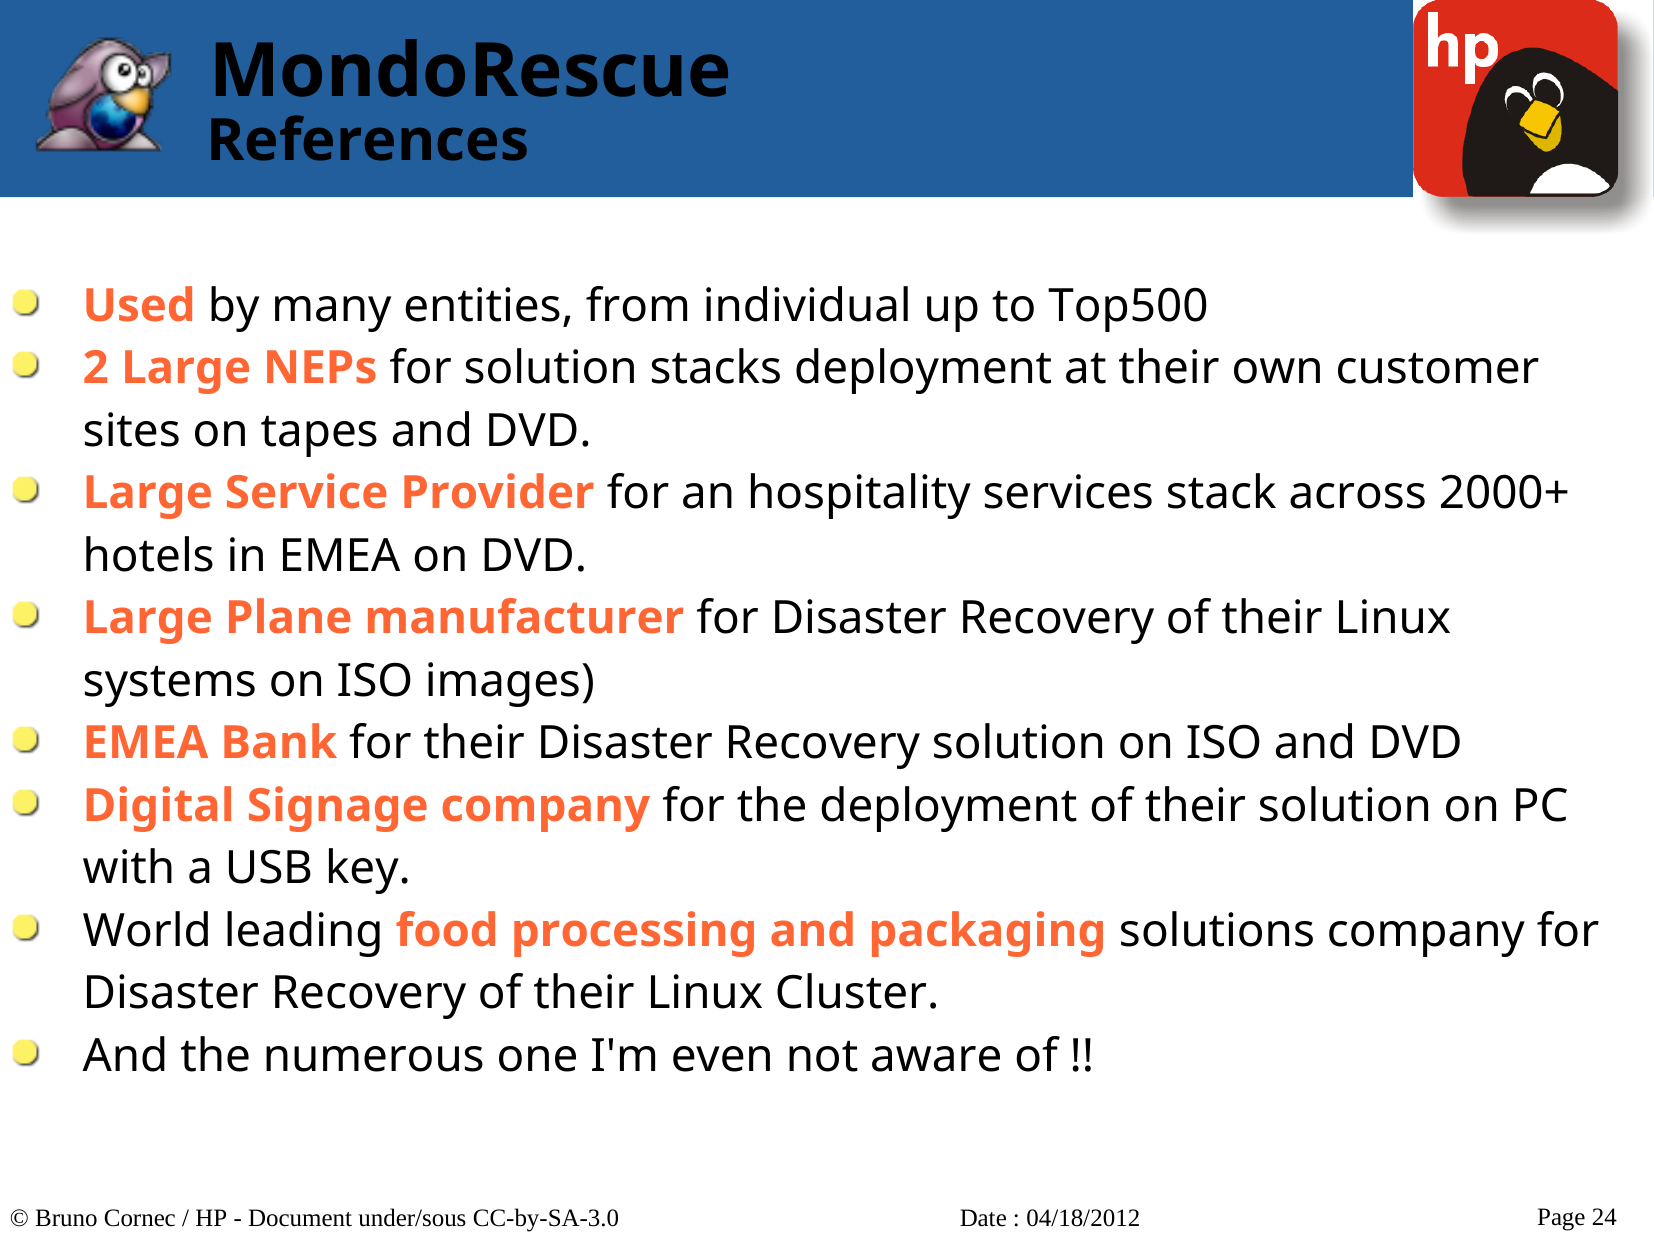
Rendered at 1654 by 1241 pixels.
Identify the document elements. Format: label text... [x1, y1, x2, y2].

title References [206, 59, 1121, 221]
picture [0, 0, 211, 199]
text_box Used by many entities, from individual up to Top500 2 Large NEPs for solution stacks deployment at their own customer sites on tapes and DVD. Large Service Provider for an hospitality services stack across 2000+ hotels in EMEA on DVD. Large Plane manufacturer for Disaster Recovery of their Linux systems on ISO images) EMEA Bank for their Disaster Recovery solution on ISO and DVD Digital Signage company for the deployment of their solution on PC with a USB key. World leading food processing and packaging solutions company for Disaster Recovery of their Linux Cluster. And the numerous one I'm even not aware of !! [0, 271, 1637, 1158]
picture [1413, 0, 1654, 235]
